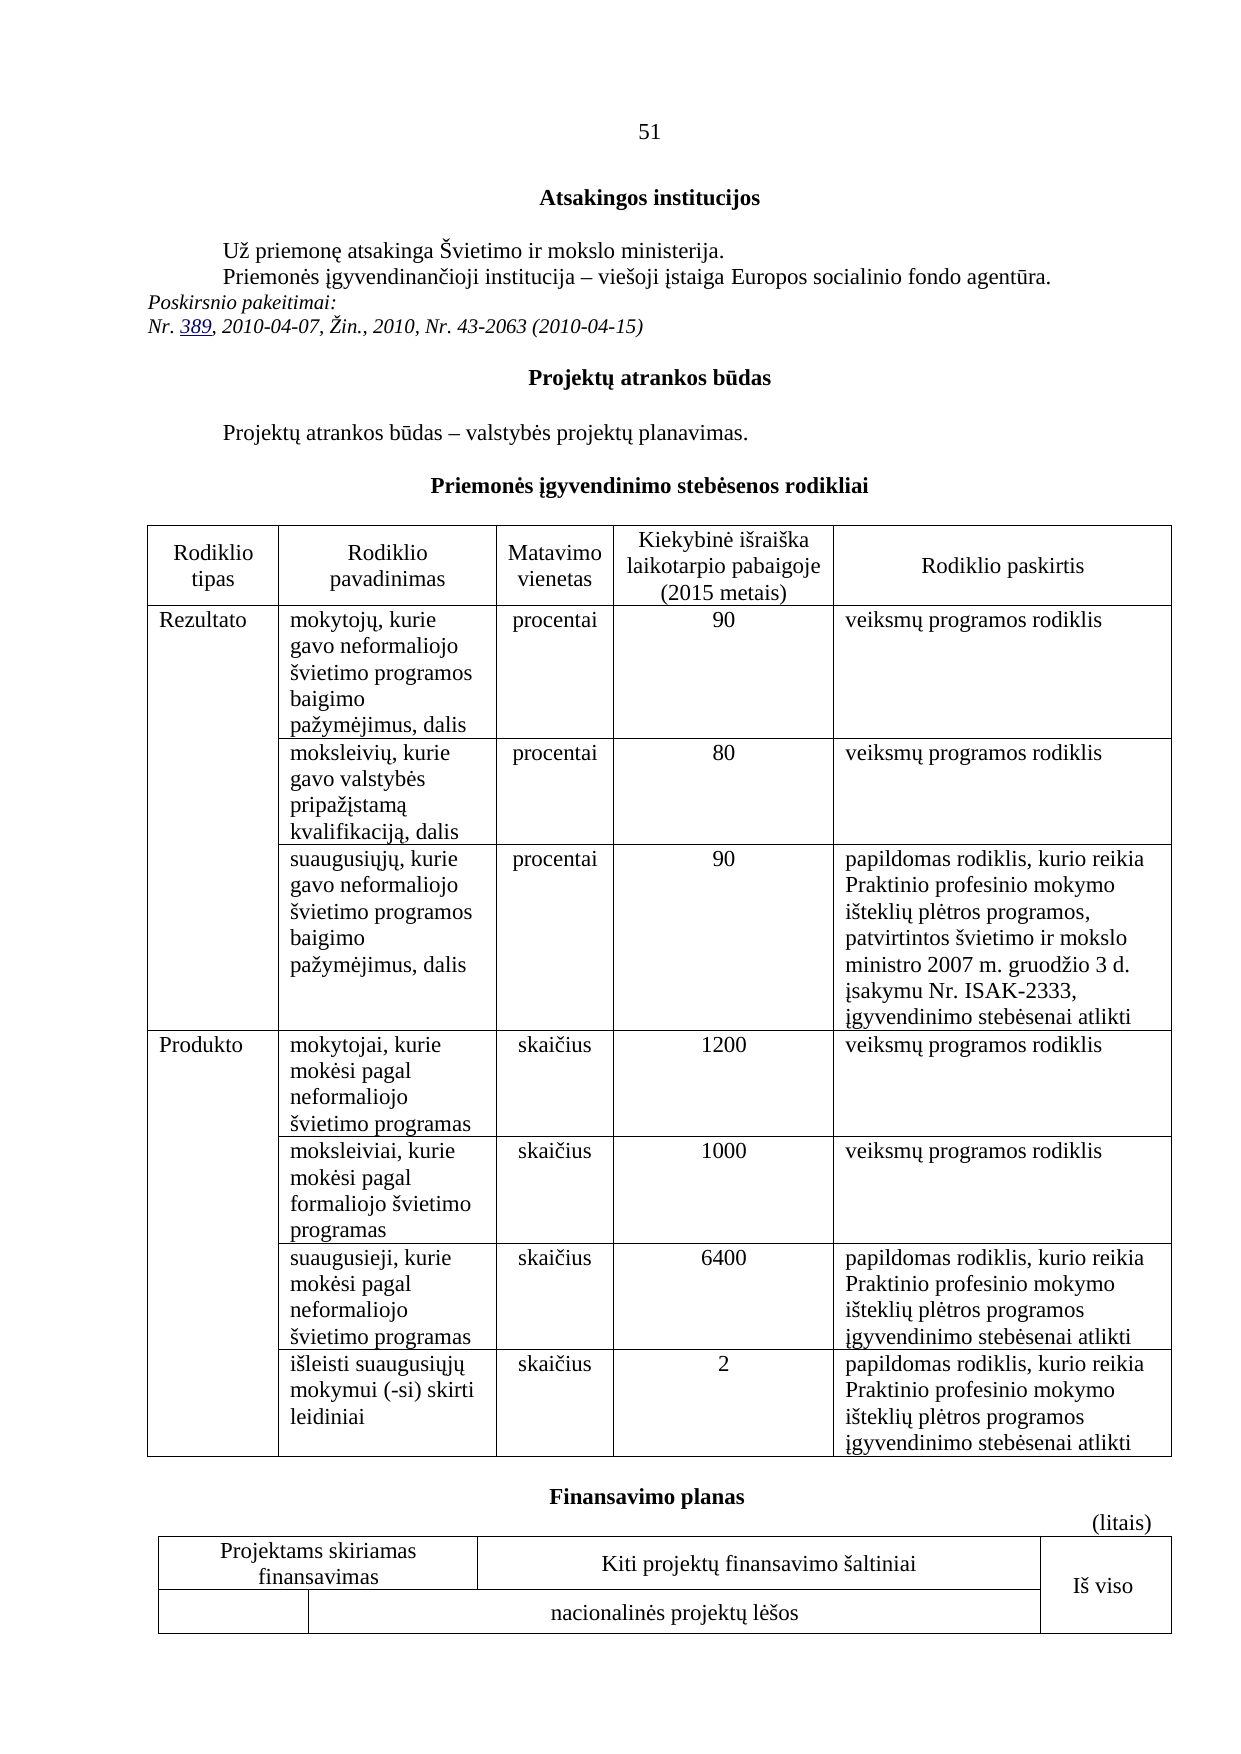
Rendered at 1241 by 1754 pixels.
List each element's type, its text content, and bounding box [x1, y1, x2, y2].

table_cell skaičius [497, 1031, 613, 1136]
table_header Rodiklio paskirtis [834, 526, 1171, 605]
table_cell veiksmų programos rodiklis [834, 1137, 1171, 1243]
table_cell papildomas rodiklis, kurio reikia Praktinio profesinio mokymo išteklių plėtros programos įgyvendinimo stebėsenai atlikti [834, 1244, 1171, 1349]
table_header Projektams skiriamas finansavimas [159, 1537, 477, 1589]
table_cell veiksmų programos rodiklis [834, 1031, 1171, 1136]
table_cell papildomas rodiklis, kurio reikia Praktinio profesinio mokymo išteklių plėtros programos įgyvendinimo stebėsenai atlikti [834, 1350, 1171, 1456]
text Projektų atrankos būdas – valstybės projektų planavimas. [148, 419, 1152, 446]
table_header Kiekybinė išraiška laikotarpio pabaigoje (2015 metais) [614, 526, 833, 605]
table_header Rodiklio pavadinimas [279, 526, 496, 605]
table_cell 80 [614, 739, 833, 844]
table_cell išleisti suaugusiųjų mokymui (-si) skirti leidiniai [279, 1350, 496, 1456]
table_cell mokytojai, kurie mokėsi pagal neformaliojo švietimo programas [279, 1031, 496, 1136]
table_cell skaičius [497, 1137, 613, 1243]
table_cell mokytojų, kurie gavo neformaliojo švietimo programos baigimo pažymėjimus, dalis [279, 606, 496, 738]
table_header Matavimo vienetas [497, 526, 613, 605]
text (litais) [148, 1509, 1152, 1536]
table_header Rodiklio tipas [148, 526, 278, 605]
text Už priemonę atsakinga Švietimo ir mokslo ministerija. [148, 237, 1152, 263]
table_cell 90 [614, 606, 833, 738]
text Atsakingos institucijos [148, 184, 1152, 211]
table_cell moksleivių, kurie gavo valstybės pripažįstamą kvalifikaciją, dalis [279, 739, 496, 844]
table_cell nacionalinės projektų lėšos [309, 1590, 1040, 1633]
text Poskirsnio pakeitimai: [148, 290, 1152, 314]
table_cell procentai [497, 739, 613, 844]
table_cell 1000 [614, 1137, 833, 1243]
table_cell [159, 1590, 308, 1633]
table_cell procentai [497, 845, 613, 1030]
text Projektų atrankos būdas [148, 364, 1152, 391]
table_cell suaugusieji, kurie mokėsi pagal neformaliojo švietimo programas [279, 1244, 496, 1349]
table_cell papildomas rodiklis, kurio reikia Praktinio profesinio mokymo išteklių plėtros programos, patvirtintos švietimo ir mokslo ministro 2007 m. gruodžio 3 d. įsakymu Nr. ISAK-2333, įgyvendinimo stebėsenai atlikti [834, 845, 1171, 1030]
table_cell moksleiviai, kurie mokėsi pagal formaliojo švietimo programas [279, 1137, 496, 1243]
table_cell 1200 [614, 1031, 833, 1136]
table_cell Produkto [148, 1031, 278, 1456]
text Priemonės įgyvendinančioji institucija – viešoji įstaiga Europos socialinio fondo agentūra. [148, 263, 1152, 290]
text Finansavimo planas [148, 1483, 1152, 1509]
table_cell skaičius [497, 1350, 613, 1456]
table_cell Rezultato [148, 606, 278, 1030]
table_cell suaugusiųjų, kurie gavo neformaliojo švietimo programos baigimo pažymėjimus, dalis [279, 845, 496, 1030]
table_cell veiksmų programos rodiklis [834, 739, 1171, 844]
table_cell procentai [497, 606, 613, 738]
table_header Kiti projektų finansavimo šaltiniai [478, 1537, 1040, 1589]
text Priemonės įgyvendinimo stebėsenos rodikliai [148, 472, 1152, 498]
table_cell veiksmų programos rodiklis [834, 606, 1171, 738]
text Nr. 389, 2010-04-07, Žin., 2010, Nr. 43-2063 (2010-04-15) [148, 314, 1152, 338]
table_cell 2 [614, 1350, 833, 1456]
table_cell skaičius [497, 1244, 613, 1349]
table_cell 90 [614, 845, 833, 1030]
table_header Iš viso [1041, 1537, 1171, 1633]
table_cell 6400 [614, 1244, 833, 1349]
